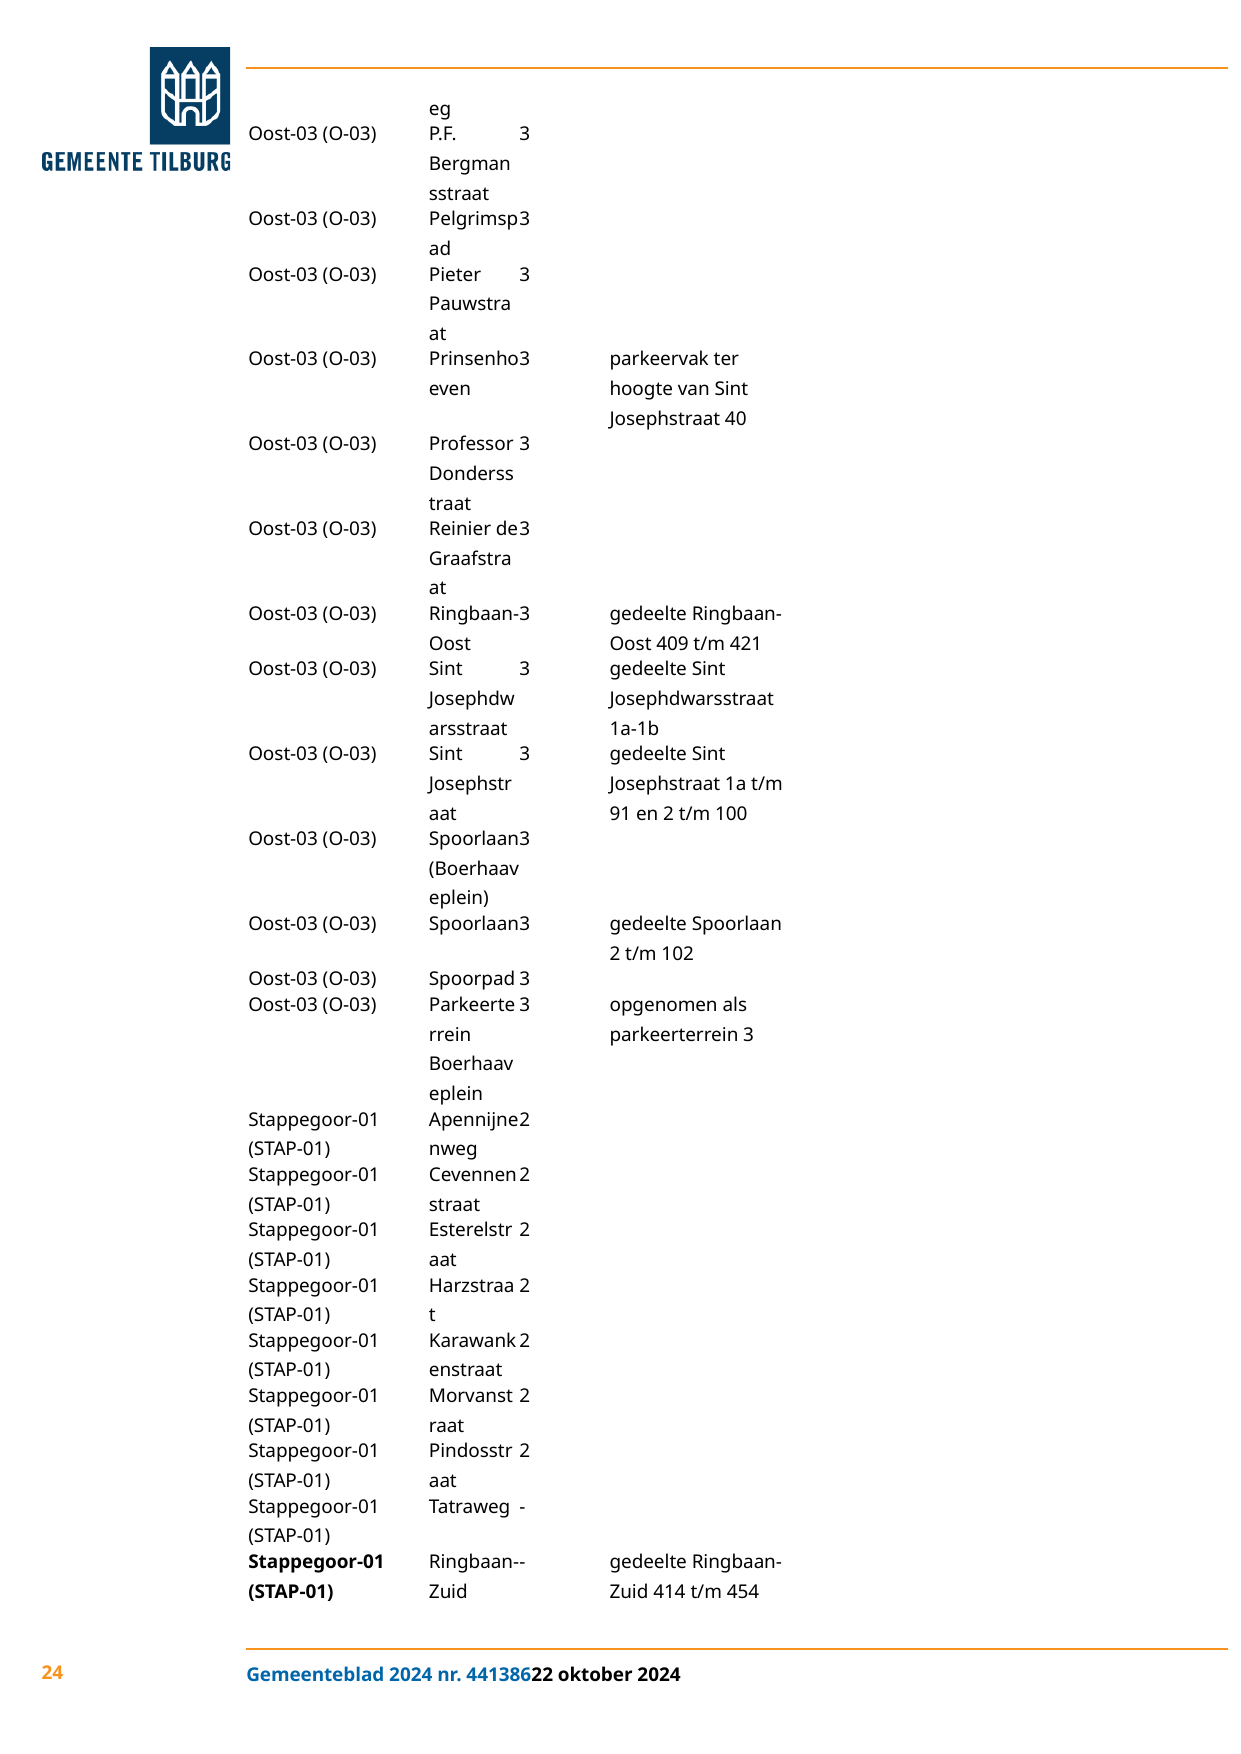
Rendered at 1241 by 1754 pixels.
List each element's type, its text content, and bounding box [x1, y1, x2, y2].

table_cell gedeelte Sint Josephdwarsstraat 1a-1b [609, 656, 790, 741]
table_cell 2 [519, 1383, 609, 1438]
table_cell Morvanstraat [429, 1383, 519, 1438]
table_cell [609, 1383, 790, 1438]
table_cell Tatraweg [429, 1493, 519, 1548]
table_cell 3 [519, 656, 609, 741]
table_cell Stappegoor-01 (STAP-01) [248, 1106, 429, 1161]
table_cell P.F. Bergmansstraat [429, 121, 519, 205]
table_cell Pieter Pauwstraat [429, 261, 519, 346]
table_cell Oost-03 (O-03) [248, 910, 429, 966]
table_cell Stappegoor-01 (STAP-01) [248, 1327, 429, 1382]
table_cell 3 [519, 515, 609, 600]
table_cell Harzstraat [429, 1272, 519, 1327]
table_cell opgenomen als parkeerterrein 3 [609, 991, 790, 1106]
table_cell 2 [519, 1161, 609, 1216]
picture [41, 47, 231, 172]
table_cell Esterelstraat [429, 1216, 519, 1272]
table_cell [609, 431, 790, 515]
table_cell Sint Josephstraat [429, 741, 519, 825]
table_cell Oost-03 (O-03) [248, 600, 429, 656]
table_cell gedeelte Ringbaan-Oost 409 t/m 421 [609, 600, 790, 656]
table_cell Spoorlaan (Boerhaaveplein) [429, 825, 519, 910]
table_cell [609, 1272, 790, 1327]
table_cell Prinsenhoeven [429, 346, 519, 431]
table_cell Stappegoor-01 (STAP-01) [248, 1216, 429, 1272]
table_cell - [519, 1548, 609, 1604]
table_cell gedeelte Sint Josephstraat 1a t/m 91 en 2 t/m 100 [609, 741, 790, 825]
table_cell [609, 1493, 790, 1548]
table_cell [609, 1106, 790, 1161]
table_cell Apennijnenweg [429, 1106, 519, 1161]
table_cell Professor Dondersstraat [429, 431, 519, 515]
table_cell [609, 825, 790, 910]
table_cell [609, 1161, 790, 1216]
table_cell Pindosstraat [429, 1438, 519, 1493]
table_cell 3 [519, 205, 609, 261]
table_cell 3 [519, 910, 609, 966]
table_cell 2 [519, 1272, 609, 1327]
table_cell Oost-03 (O-03) [248, 431, 429, 515]
table_cell Ringbaan-Zuid [429, 1548, 519, 1604]
table_cell Oost-03 (O-03) [248, 205, 429, 261]
table_cell Oost-03 (O-03) [248, 991, 429, 1106]
table_cell Oost-03 (O-03) [248, 261, 429, 346]
table_cell 3 [519, 261, 609, 346]
table_cell 3 [519, 431, 609, 515]
table_cell Stappegoor-01 (STAP-01) [248, 1161, 429, 1216]
table_cell Oost-03 (O-03) [248, 515, 429, 600]
table_cell - [519, 1493, 609, 1548]
table_cell 3 [519, 991, 609, 1106]
table_cell 2 [519, 1106, 609, 1161]
table_cell 3 [519, 600, 609, 656]
table_cell parkeervak ter hoogte van Sint Josephstraat 40 [609, 346, 790, 431]
table_cell [609, 95, 790, 121]
table_cell 3 [519, 825, 609, 910]
table_cell Stappegoor-01 (STAP-01) [248, 1383, 429, 1438]
table_cell 2 [519, 1216, 609, 1272]
table_cell [609, 121, 790, 205]
table_cell gedeelte Ringbaan-Zuid 414 t/m 454 [609, 1548, 790, 1604]
table_cell Parkeerterrein Boerhaaveplein [429, 991, 519, 1106]
table_cell Oost-03 (O-03) [248, 825, 429, 910]
table_cell 2 [519, 1327, 609, 1382]
table_cell Spoorpad [429, 966, 519, 991]
table_cell Stappegoor-01 (STAP-01) [248, 1272, 429, 1327]
table_cell Spoorlaan [429, 910, 519, 966]
table_cell [609, 205, 790, 261]
table_cell [609, 261, 790, 346]
table_cell 3 [519, 741, 609, 825]
table_cell Stappegoor-01 (STAP-01) [248, 1493, 429, 1548]
table_cell Stappegoor-01 (STAP-01) [248, 1548, 429, 1604]
table_cell [609, 1438, 790, 1493]
table_cell Ringbaan-Oost [429, 600, 519, 656]
table_cell 3 [519, 121, 609, 205]
table_cell Oost-03 (O-03) [248, 656, 429, 741]
table_cell Karawankenstraat [429, 1327, 519, 1382]
table_cell gedeelte Spoorlaan 2 t/m 102 [609, 910, 790, 966]
table_cell Oost-03 (O-03) [248, 966, 429, 991]
table_cell 2 [519, 1438, 609, 1493]
table_cell [609, 515, 790, 600]
table_cell [609, 1327, 790, 1382]
table_cell [248, 95, 429, 121]
table_cell Oost-03 (O-03) [248, 741, 429, 825]
table_cell Sint Josephdwarsstraat [429, 656, 519, 741]
table_cell [609, 966, 790, 991]
table_cell Oost-03 (O-03) [248, 346, 429, 431]
table_cell 3 [519, 966, 609, 991]
table_cell [609, 1216, 790, 1272]
table_cell Reinier de Graafstraat [429, 515, 519, 600]
table_cell 3 [519, 346, 609, 431]
table_cell Pelgrimspad [429, 205, 519, 261]
table_cell Stappegoor-01 (STAP-01) [248, 1438, 429, 1493]
table_cell eg [429, 95, 519, 121]
table_cell Cevennenstraat [429, 1161, 519, 1216]
table_cell [519, 95, 609, 121]
table_cell Oost-03 (O-03) [248, 121, 429, 205]
